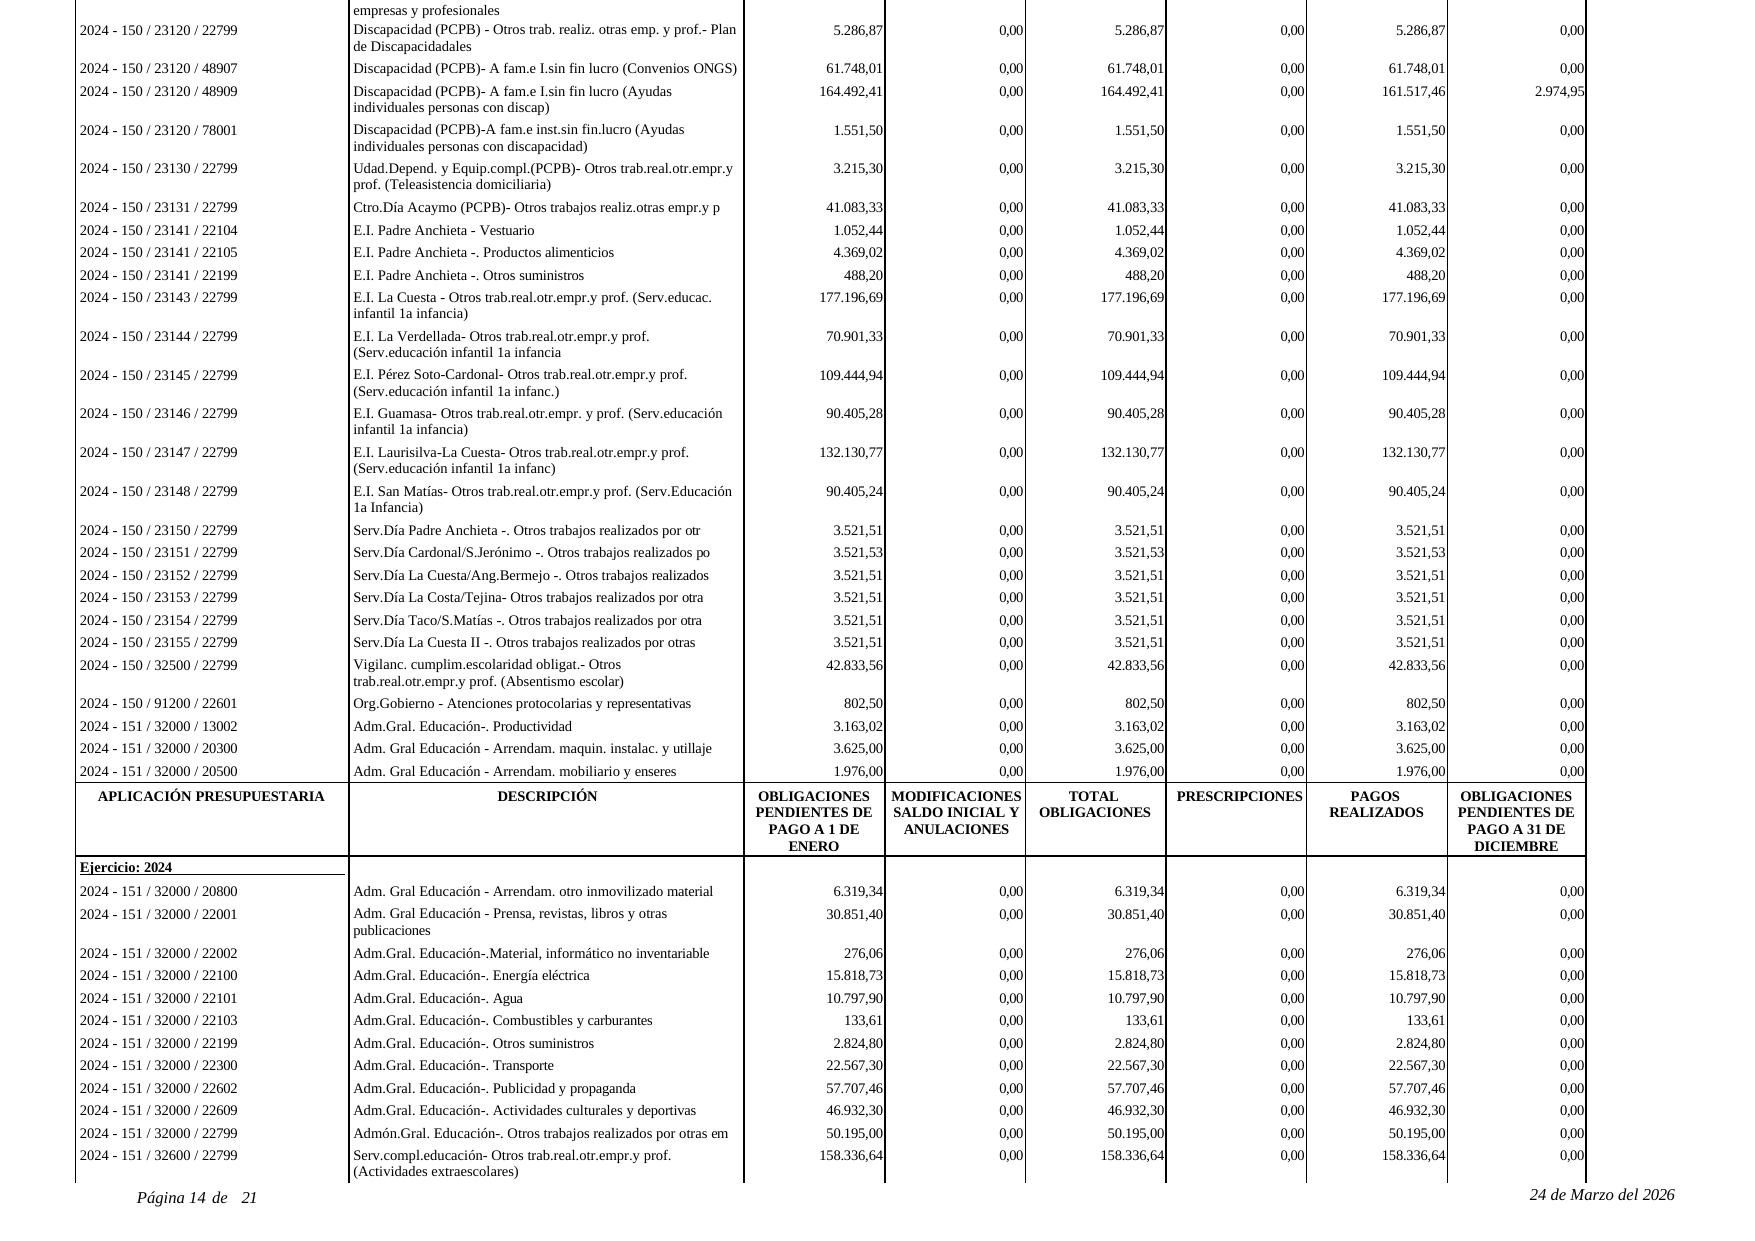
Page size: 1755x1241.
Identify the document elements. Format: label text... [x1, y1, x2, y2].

table_cell E.I. La Verdellada- Otros trab.real.otr.empr.y prof. (Serv.educación infantil 1a infancia [350, 325, 743, 364]
table_cell 2024 - 150 / 23150 / 22799 [76, 519, 348, 541]
table_cell 0,00 [1167, 119, 1306, 158]
table_cell 0,00 [1167, 403, 1306, 441]
table_cell 90.405,28 [745, 403, 884, 441]
table_cell 0,00 [1167, 480, 1306, 519]
table_cell 10.797,90 [1026, 987, 1165, 1009]
table_cell 57.707,46 [745, 1077, 884, 1099]
table_cell Adm. Gral Educación - Arrendam. maquin. instalac. y utillaje [350, 738, 743, 760]
table_cell [76, 0, 348, 19]
table_cell 132.130,77 [1307, 441, 1447, 480]
table_cell 0,00 [1448, 1077, 1585, 1099]
table_cell 5.286,87 [745, 19, 884, 58]
table_cell Adm.Gral. Educación-. Actividades culturales y deportivas [350, 1100, 743, 1122]
table_cell 161.517,46 [1307, 80, 1447, 119]
table_cell 0,00 [1448, 631, 1585, 654]
table_cell 3.521,51 [1026, 609, 1165, 631]
table_header OBLIGACIONES PENDIENTES DE PAGO A 31 DE DICIEMBRE [1448, 783, 1585, 855]
table_cell 0,00 [1167, 693, 1306, 715]
table_cell 22.567,30 [1307, 1055, 1447, 1077]
table_cell Adm.Gral. Educación-. Otros suministros [350, 1032, 743, 1054]
table_cell 0,00 [1167, 738, 1306, 760]
table_cell 57.707,46 [1307, 1077, 1447, 1099]
table_cell 0,00 [1167, 19, 1306, 58]
table_cell 3.163,02 [1307, 715, 1447, 738]
table_cell 3.521,51 [1026, 519, 1165, 541]
table_cell 0,00 [1167, 760, 1306, 782]
table_cell 2024 - 150 / 23152 / 22799 [76, 564, 348, 586]
table_cell 2024 - 150 / 23141 / 22104 [76, 219, 348, 241]
table_cell 3.215,30 [1026, 158, 1165, 196]
table_cell 3.521,51 [745, 631, 884, 654]
table_cell 2024 - 151 / 32000 / 22001 [76, 903, 348, 942]
table_cell 276,06 [1026, 942, 1165, 964]
table_cell 0,00 [886, 325, 1025, 364]
table_cell 132.130,77 [1026, 441, 1165, 480]
table_cell 0,00 [1167, 654, 1306, 693]
table_cell 0,00 [1167, 965, 1306, 987]
table_cell [886, 857, 1025, 879]
table_cell 0,00 [1448, 241, 1585, 264]
table_cell 0,00 [1448, 879, 1585, 903]
table_cell [1026, 0, 1165, 19]
table_cell 0,00 [886, 965, 1025, 987]
table_cell 46.932,30 [1307, 1100, 1447, 1122]
table_cell 0,00 [1448, 738, 1585, 760]
table_cell 2024 - 151 / 32000 / 22602 [76, 1077, 348, 1099]
table_cell 0,00 [886, 609, 1025, 631]
table_cell 0,00 [1167, 609, 1306, 631]
table_cell 109.444,94 [1026, 364, 1165, 403]
table_cell 2024 - 151 / 32000 / 20500 [76, 760, 348, 782]
table_cell 61.748,01 [1026, 58, 1165, 80]
table_cell 488,20 [1307, 264, 1447, 286]
table_cell Adm.Gral. Educación-.Material, informático no inventariable [350, 942, 743, 964]
table_cell Adm.Gral. Educación-. Productividad [350, 715, 743, 738]
table_cell Adm.Gral. Educación-. Transporte [350, 1055, 743, 1077]
table_cell 90.405,24 [745, 480, 884, 519]
table_cell [1307, 857, 1447, 879]
table_header MODIFICACIONES SALDO INICIAL Y ANULACIONES [886, 783, 1025, 855]
table_cell 2024 - 151 / 32000 / 20300 [76, 738, 348, 760]
table_cell 2024 - 151 / 32600 / 22799 [76, 1145, 348, 1183]
table_cell 0,00 [886, 196, 1025, 219]
table_cell 0,00 [1448, 1010, 1585, 1032]
table_cell 0,00 [1448, 58, 1585, 80]
table_cell 0,00 [1448, 541, 1585, 564]
table_cell 0,00 [886, 1055, 1025, 1077]
table_cell 0,00 [1167, 1145, 1306, 1183]
table_cell [1167, 0, 1306, 19]
table_cell 802,50 [745, 693, 884, 715]
table_cell E.I. Guamasa- Otros trab.real.otr.empr. y prof. (Serv.educación infantil 1a infancia) [350, 403, 743, 441]
table_cell 0,00 [1167, 1055, 1306, 1077]
table_cell 2024 - 150 / 23120 / 22799 [76, 19, 348, 58]
table_cell 0,00 [1448, 158, 1585, 196]
table_cell 46.932,30 [1026, 1100, 1165, 1122]
table_cell E.I. Laurisilva-La Cuesta- Otros trab.real.otr.empr.y prof. (Serv.educación infantil 1a infanc) [350, 441, 743, 480]
table_cell 2.824,80 [745, 1032, 884, 1054]
table_cell 0,00 [1448, 760, 1585, 782]
table_cell 15.818,73 [745, 965, 884, 987]
table_cell 2024 - 150 / 23141 / 22199 [76, 264, 348, 286]
table_cell [886, 0, 1025, 19]
table_cell 3.521,51 [1307, 609, 1447, 631]
table_cell 61.748,01 [745, 58, 884, 80]
table_cell 0,00 [886, 654, 1025, 693]
table_cell Discapacidad (PCPB)-A fam.e inst.sin fin.lucro (Ayudas individuales personas con discapacidad) [350, 119, 743, 158]
table_cell 0,00 [886, 631, 1025, 654]
table_cell 0,00 [1448, 19, 1585, 58]
table_cell 488,20 [745, 264, 884, 286]
table_cell 2024 - 150 / 23120 / 78001 [76, 119, 348, 158]
table_cell 802,50 [1307, 693, 1447, 715]
table_cell Serv.Día La Costa/Tejina- Otros trabajos realizados por otra [350, 586, 743, 609]
table_cell 1.976,00 [745, 760, 884, 782]
table_cell 0,00 [886, 693, 1025, 715]
table_cell 109.444,94 [1307, 364, 1447, 403]
table_cell 0,00 [886, 541, 1025, 564]
table_cell Adm.Gral. Educación-. Publicidad y propaganda [350, 1077, 743, 1099]
table_cell 158.336,64 [1026, 1145, 1165, 1183]
table_cell 4.369,02 [745, 241, 884, 264]
table_cell 0,00 [1167, 58, 1306, 80]
table_cell 0,00 [1448, 325, 1585, 364]
table_cell 5.286,87 [1307, 19, 1447, 58]
table_cell 2024 - 150 / 23143 / 22799 [76, 286, 348, 325]
table_cell 3.625,00 [745, 738, 884, 760]
table_cell 0,00 [1167, 715, 1306, 738]
table_header PRESCRIPCIONES [1167, 783, 1306, 855]
table_cell 46.932,30 [745, 1100, 884, 1122]
table_cell 0,00 [1167, 1010, 1306, 1032]
table_cell 0,00 [1167, 987, 1306, 1009]
table_cell 0,00 [1448, 364, 1585, 403]
table_cell 177.196,69 [1307, 286, 1447, 325]
table_cell 0,00 [886, 119, 1025, 158]
table_cell 90.405,28 [1307, 403, 1447, 441]
table_cell 0,00 [1448, 693, 1585, 715]
table_cell 30.851,40 [745, 903, 884, 942]
table_cell 0,00 [1448, 403, 1585, 441]
table_cell 0,00 [886, 760, 1025, 782]
table_cell Discapacidad (PCPB)- A fam.e I.sin fin lucro (Ayudas individuales personas con discap) [350, 80, 743, 119]
table_cell 0,00 [1448, 480, 1585, 519]
table_cell 0,00 [886, 987, 1025, 1009]
table_cell 2024 - 150 / 23130 / 22799 [76, 158, 348, 196]
table_cell E.I. San Matías- Otros trab.real.otr.empr.y prof. (Serv.Educación 1a Infancia) [350, 480, 743, 519]
table_header OBLIGACIONES PENDIENTES DE PAGO A 1 DE ENERO [745, 783, 884, 855]
table_cell 0,00 [886, 1032, 1025, 1054]
table_cell 164.492,41 [1026, 80, 1165, 119]
table_cell 0,00 [1167, 286, 1306, 325]
table_cell 0,00 [1167, 441, 1306, 480]
table_cell 0,00 [1167, 564, 1306, 586]
table_cell 2024 - 150 / 23141 / 22105 [76, 241, 348, 264]
table_cell 2.824,80 [1307, 1032, 1447, 1054]
table_cell 133,61 [1307, 1010, 1447, 1032]
table_cell 70.901,33 [745, 325, 884, 364]
table_cell 0,00 [1167, 1077, 1306, 1099]
table_cell Serv.Día La Cuesta II -. Otros trabajos realizados por otras [350, 631, 743, 654]
table_cell 0,00 [1448, 903, 1585, 942]
table_cell 2024 - 150 / 91200 / 22601 [76, 693, 348, 715]
table_cell 0,00 [886, 480, 1025, 519]
table_cell 0,00 [1167, 1100, 1306, 1122]
table_cell 0,00 [886, 264, 1025, 286]
table_cell 3.521,53 [1026, 541, 1165, 564]
table_cell E.I. Padre Anchieta -. Otros suministros [350, 264, 743, 286]
table_cell 1.551,50 [745, 119, 884, 158]
table_cell 2024 - 150 / 23120 / 48909 [76, 80, 348, 119]
table_cell 0,00 [1448, 1122, 1585, 1144]
table_cell 3.521,51 [1026, 631, 1165, 654]
table_cell 0,00 [1448, 119, 1585, 158]
table_cell 0,00 [1448, 286, 1585, 325]
table_cell 1.551,50 [1026, 119, 1165, 158]
table_cell 0,00 [1167, 903, 1306, 942]
table_cell 2024 - 150 / 23153 / 22799 [76, 586, 348, 609]
table_cell 158.336,64 [745, 1145, 884, 1183]
table_cell [1307, 0, 1447, 19]
table_cell Ctro.Día Acaymo (PCPB)- Otros trabajos realiz.otras empr.y p [350, 196, 743, 219]
table_cell [1026, 857, 1165, 879]
table_cell 3.625,00 [1026, 738, 1165, 760]
table_cell 0,00 [1167, 364, 1306, 403]
table_cell 0,00 [886, 403, 1025, 441]
table_cell Admón.Gral. Educación-. Otros trabajos realizados por otras em [350, 1122, 743, 1144]
table_cell 57.707,46 [1026, 1077, 1165, 1099]
table_cell 22.567,30 [745, 1055, 884, 1077]
table_cell 2024 - 150 / 23145 / 22799 [76, 364, 348, 403]
table_cell 2024 - 150 / 23147 / 22799 [76, 441, 348, 480]
table_cell 90.405,24 [1026, 480, 1165, 519]
table_cell 3.625,00 [1307, 738, 1447, 760]
table_cell 50.195,00 [1026, 1122, 1165, 1144]
table_cell 0,00 [886, 58, 1025, 80]
table_cell 2024 - 151 / 32000 / 22799 [76, 1122, 348, 1144]
table_cell 0,00 [886, 586, 1025, 609]
table_cell 2024 - 150 / 23154 / 22799 [76, 609, 348, 631]
table_cell 0,00 [1167, 264, 1306, 286]
table_cell 90.405,28 [1026, 403, 1165, 441]
table_cell 0,00 [886, 1100, 1025, 1122]
table_cell Discapacidad (PCPB)- A fam.e I.sin fin lucro (Convenios ONGS) [350, 58, 743, 80]
table_cell Serv.Día Taco/S.Matías -. Otros trabajos realizados por otra [350, 609, 743, 631]
table_cell 2024 - 151 / 32000 / 22101 [76, 987, 348, 1009]
table_cell 2024 - 151 / 32000 / 22103 [76, 1010, 348, 1032]
table_cell 6.319,34 [1307, 879, 1447, 903]
table_cell 0,00 [886, 219, 1025, 241]
table_cell 2.974,95 [1448, 80, 1585, 119]
table_cell 42.833,56 [745, 654, 884, 693]
table_cell 15.818,73 [1307, 965, 1447, 987]
table_cell 0,00 [1167, 879, 1306, 903]
table_cell Serv.Día Padre Anchieta -. Otros trabajos realizados por otr [350, 519, 743, 541]
table_cell Adm. Gral Educación - Prensa, revistas, libros y otras publicaciones [350, 903, 743, 942]
table_cell 2024 - 150 / 23120 / 48907 [76, 58, 348, 80]
table_cell [745, 0, 884, 19]
table_cell 3.215,30 [745, 158, 884, 196]
table_cell Ejercicio: 2024 [76, 857, 348, 879]
table_cell 70.901,33 [1307, 325, 1447, 364]
table_cell 0,00 [1448, 196, 1585, 219]
table_cell 5.286,87 [1026, 19, 1165, 58]
table_cell 0,00 [886, 1145, 1025, 1183]
table_cell 0,00 [886, 738, 1025, 760]
table_cell Adm.Gral. Educación-. Energía eléctrica [350, 965, 743, 987]
table_cell 2024 - 151 / 32000 / 22300 [76, 1055, 348, 1077]
table_cell 3.521,51 [745, 564, 884, 586]
table_cell 2024 - 150 / 32500 / 22799 [76, 654, 348, 693]
table_cell 276,06 [1307, 942, 1447, 964]
table_cell 0,00 [1448, 519, 1585, 541]
table_header APLICACIÓN PRESUPUESTARIA [76, 783, 348, 855]
table_cell 133,61 [1026, 1010, 1165, 1032]
table_cell 0,00 [1448, 1032, 1585, 1054]
table_cell 1.976,00 [1307, 760, 1447, 782]
table_cell 0,00 [1448, 586, 1585, 609]
table_cell 802,50 [1026, 693, 1165, 715]
table_cell 3.521,51 [1307, 564, 1447, 586]
table_cell 0,00 [1167, 196, 1306, 219]
table_cell 2024 - 150 / 23148 / 22799 [76, 480, 348, 519]
table_cell 0,00 [1167, 631, 1306, 654]
table_cell 1.551,50 [1307, 119, 1447, 158]
table_cell 0,00 [1167, 1122, 1306, 1144]
table_cell 0,00 [1167, 586, 1306, 609]
table_cell 0,00 [1167, 80, 1306, 119]
table_cell Udad.Depend. y Equip.compl.(PCPB)- Otros trab.real.otr.empr.y prof. (Teleasistencia domiciliaria) [350, 158, 743, 196]
table_cell 0,00 [1448, 564, 1585, 586]
table_cell 177.196,69 [1026, 286, 1165, 325]
table_cell 3.521,51 [1307, 631, 1447, 654]
table_cell 41.083,33 [1307, 196, 1447, 219]
table_cell 488,20 [1026, 264, 1165, 286]
table_header TOTAL OBLIGACIONES [1026, 783, 1165, 855]
table_cell 3.521,53 [745, 541, 884, 564]
table_cell Adm. Gral Educación - Arrendam. otro inmovilizado material [350, 879, 743, 903]
table_cell 0,00 [886, 1122, 1025, 1144]
table_cell 0,00 [886, 1077, 1025, 1099]
table_cell 0,00 [1448, 654, 1585, 693]
table_cell 3.521,53 [1307, 541, 1447, 564]
table_cell 30.851,40 [1307, 903, 1447, 942]
table_cell 0,00 [1167, 541, 1306, 564]
table_cell 10.797,90 [1307, 987, 1447, 1009]
table_cell Adm.Gral. Educación-. Agua [350, 987, 743, 1009]
table_cell 3.521,51 [1307, 586, 1447, 609]
table_cell 41.083,33 [1026, 196, 1165, 219]
table_cell 0,00 [1448, 942, 1585, 964]
table_cell 3.521,51 [1026, 586, 1165, 609]
table_cell 61.748,01 [1307, 58, 1447, 80]
table_cell 0,00 [1167, 158, 1306, 196]
table_cell 2024 - 151 / 32000 / 22002 [76, 942, 348, 964]
table_cell 6.319,34 [1026, 879, 1165, 903]
table_cell Vigilanc. cumplim.escolaridad obligat.- Otros trab.real.otr.empr.y prof. (Absentismo escolar) [350, 654, 743, 693]
table_cell Discapacidad (PCPB) - Otros trab. realiz. otras emp. y prof.- Plan de Discapacidadales [350, 19, 743, 58]
table_cell 0,00 [1167, 1032, 1306, 1054]
table_cell 0,00 [886, 1010, 1025, 1032]
table_cell E.I. Pérez Soto-Cardonal- Otros trab.real.otr.empr.y prof. (Serv.educación infantil 1a infanc.) [350, 364, 743, 403]
table_cell 0,00 [1448, 0, 1585, 19]
table_cell 0,00 [1448, 965, 1585, 987]
table_cell 0,00 [886, 286, 1025, 325]
table_cell [350, 857, 743, 879]
table_cell [745, 857, 884, 879]
table_cell 0,00 [1448, 987, 1585, 1009]
table_cell 0,00 [886, 364, 1025, 403]
table_cell 30.851,40 [1026, 903, 1165, 942]
table_cell 4.369,02 [1307, 241, 1447, 264]
table_cell 1.052,44 [1307, 219, 1447, 241]
table_cell E.I. Padre Anchieta - Vestuario [350, 219, 743, 241]
table_cell 0,00 [1448, 264, 1585, 286]
table_cell 164.492,41 [745, 80, 884, 119]
table_cell 50.195,00 [745, 1122, 884, 1144]
table_cell 0,00 [886, 903, 1025, 942]
table_cell 0,00 [1167, 219, 1306, 241]
table_cell 1.052,44 [1026, 219, 1165, 241]
table_cell 0,00 [1167, 241, 1306, 264]
table_cell 0,00 [886, 19, 1025, 58]
table_cell 0,00 [886, 80, 1025, 119]
table_header PAGOS REALIZADOS [1307, 783, 1447, 855]
table_cell 3.521,51 [1307, 519, 1447, 541]
table_cell 42.833,56 [1307, 654, 1447, 693]
table_cell 3.215,30 [1307, 158, 1447, 196]
table_cell 177.196,69 [745, 286, 884, 325]
table_cell 42.833,56 [1026, 654, 1165, 693]
table_cell 2024 - 151 / 32000 / 22100 [76, 965, 348, 987]
table_cell 0,00 [1167, 325, 1306, 364]
table_cell 0,00 [886, 441, 1025, 480]
table_cell E.I. La Cuesta - Otros trab.real.otr.empr.y prof. (Serv.educac. infantil 1a infancia) [350, 286, 743, 325]
table_cell 0,00 [1167, 942, 1306, 964]
table_cell 0,00 [1448, 1145, 1585, 1183]
table_cell 0,00 [886, 879, 1025, 903]
table_cell 0,00 [1448, 1100, 1585, 1122]
table_cell Adm. Gral Educación - Arrendam. mobiliario y enseres [350, 760, 743, 782]
table_cell 3.163,02 [745, 715, 884, 738]
table_cell 2024 - 151 / 32000 / 22199 [76, 1032, 348, 1054]
table_cell 4.369,02 [1026, 241, 1165, 264]
table_cell 3.521,51 [745, 519, 884, 541]
table_cell empresas y profesionales [350, 0, 743, 19]
table_cell 0,00 [1448, 1055, 1585, 1077]
table_cell 0,00 [886, 715, 1025, 738]
table_cell 0,00 [886, 158, 1025, 196]
table_cell Org.Gobierno - Atenciones protocolarias y representativas [350, 693, 743, 715]
table_cell 109.444,94 [745, 364, 884, 403]
table_cell E.I. Padre Anchieta -. Productos alimenticios [350, 241, 743, 264]
table_cell 0,00 [1167, 519, 1306, 541]
table_cell 70.901,33 [1026, 325, 1165, 364]
table_cell 132.130,77 [745, 441, 884, 480]
table_cell 2024 - 151 / 32000 / 22609 [76, 1100, 348, 1122]
table_cell 0,00 [886, 564, 1025, 586]
table_cell 0,00 [1448, 715, 1585, 738]
table_cell 276,06 [745, 942, 884, 964]
table_cell 15.818,73 [1026, 965, 1165, 987]
table_cell 2.824,80 [1026, 1032, 1165, 1054]
table_cell 158.336,64 [1307, 1145, 1447, 1183]
table_cell 2024 - 150 / 23144 / 22799 [76, 325, 348, 364]
table_cell 41.083,33 [745, 196, 884, 219]
table_header DESCRIPCIÓN [350, 783, 743, 855]
table_cell 50.195,00 [1307, 1122, 1447, 1144]
table_cell 0,00 [886, 519, 1025, 541]
table_cell 10.797,90 [745, 987, 884, 1009]
table_cell [1167, 857, 1306, 879]
table_cell 2024 - 150 / 23155 / 22799 [76, 631, 348, 654]
table_cell 2024 - 150 / 23151 / 22799 [76, 541, 348, 564]
table_cell 3.163,02 [1026, 715, 1165, 738]
table_cell 2024 - 151 / 32000 / 20800 [76, 879, 348, 903]
table_cell 0,00 [1448, 609, 1585, 631]
table_cell 2024 - 151 / 32000 / 13002 [76, 715, 348, 738]
table_cell 133,61 [745, 1010, 884, 1032]
table_cell 90.405,24 [1307, 480, 1447, 519]
table_cell 1.976,00 [1026, 760, 1165, 782]
table_cell 3.521,51 [1026, 564, 1165, 586]
table_cell 6.319,34 [745, 879, 884, 903]
table_cell 0,00 [886, 241, 1025, 264]
table_cell 0,00 [1448, 441, 1585, 480]
table_cell 0,00 [1448, 219, 1585, 241]
table_cell 3.521,51 [745, 586, 884, 609]
table_cell 0,00 [886, 942, 1025, 964]
table_cell 2024 - 150 / 23131 / 22799 [76, 196, 348, 219]
table_cell [1448, 857, 1585, 879]
table_cell 22.567,30 [1026, 1055, 1165, 1077]
table_cell Serv.Día La Cuesta/Ang.Bermejo -. Otros trabajos realizados [350, 564, 743, 586]
table_cell Adm.Gral. Educación-. Combustibles y carburantes [350, 1010, 743, 1032]
table_cell 3.521,51 [745, 609, 884, 631]
table_cell Serv.Día Cardonal/S.Jerónimo -. Otros trabajos realizados po [350, 541, 743, 564]
table_cell 2024 - 150 / 23146 / 22799 [76, 403, 348, 441]
table_cell 1.052,44 [745, 219, 884, 241]
table_cell Serv.compl.educación- Otros trab.real.otr.empr.y prof. (Actividades extraescolares) [350, 1145, 743, 1183]
